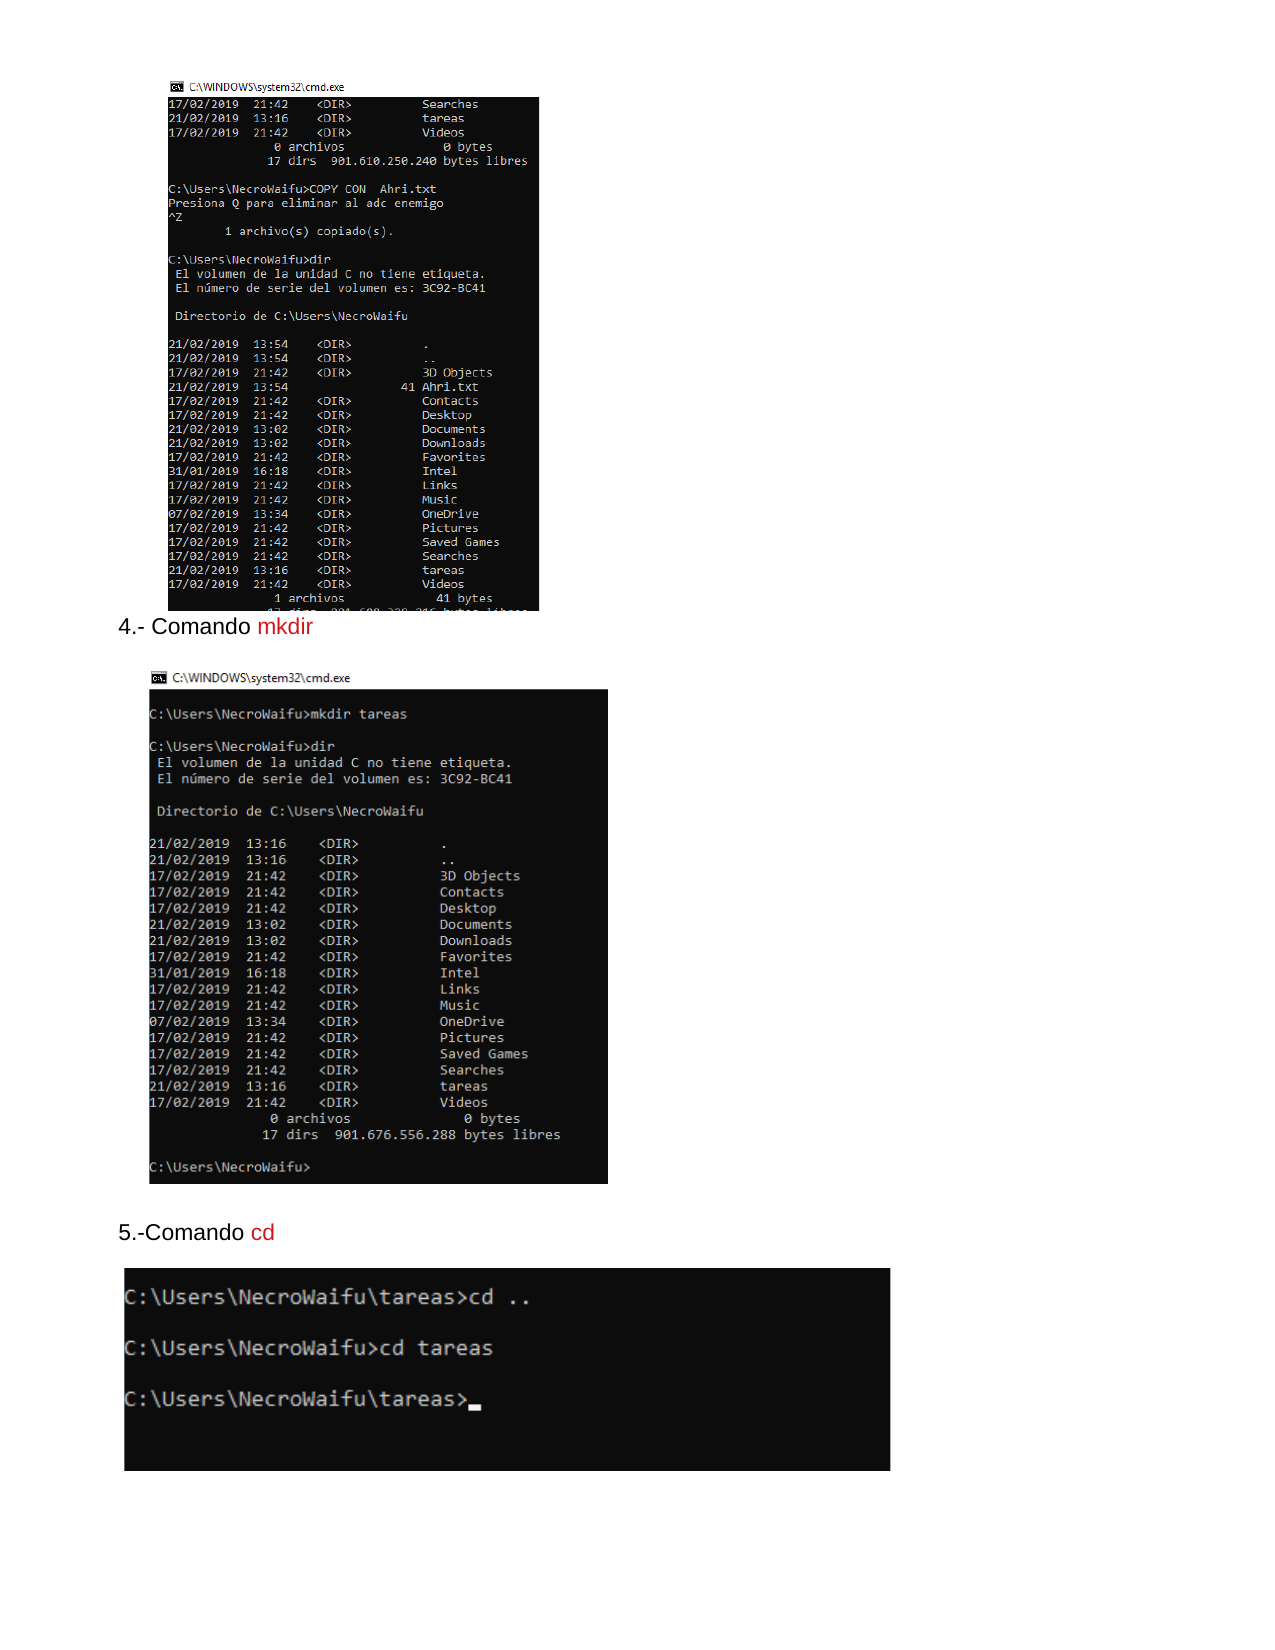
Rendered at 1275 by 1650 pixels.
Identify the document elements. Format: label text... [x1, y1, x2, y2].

text 5.-Comando cd [118, 1219, 1205, 1245]
text 4.- Comando mkdir [118, 613, 1205, 639]
